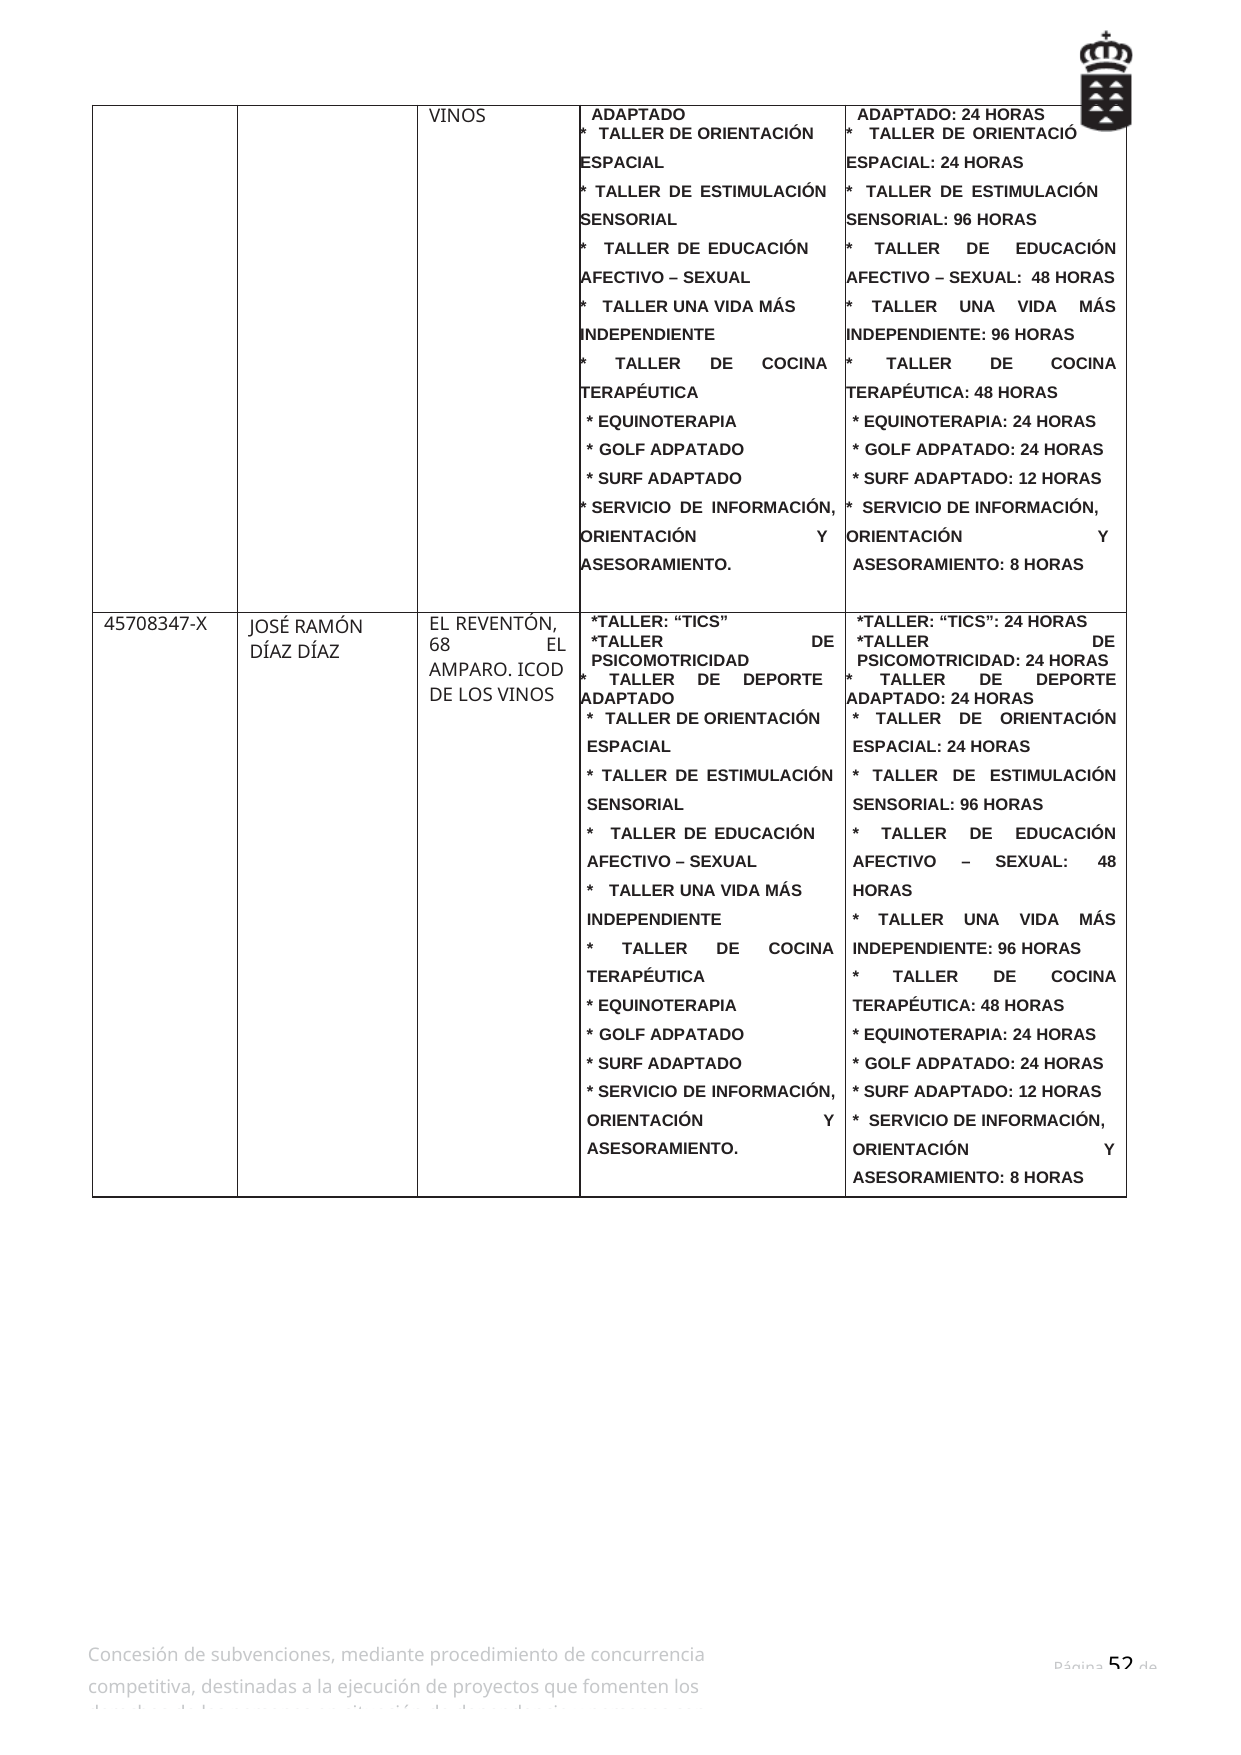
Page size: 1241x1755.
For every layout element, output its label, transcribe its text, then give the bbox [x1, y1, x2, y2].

table_cell JOSÉ RAMÓN DÍAZ DÍAZ [238, 613, 417, 1196]
table_header VINOS [418, 106, 579, 612]
table_cell 45708347-X [93, 613, 237, 1196]
table_header ADAPTADO TALLER DE ORIENTACIÓN ESPACIAL TALLER DE ESTIMULACIÓN SENSORIAL TALLER DE EDUCACIÓN AFECTIVO – SEXUAL TALLER UNA VIDA MÁS INDEPENDIENTE TALLER DE COCINA TERAPÉUTICA EQUINOTERAPIA GOLF ADPATADO SURF ADAPTADO SERVICIO DE INFORMACIÓN, ORIENTACIÓN Y ASESORAMIENTO. [581, 106, 845, 612]
table_cell *TALLER: “TICS”: 24 HORAS *TALLER DE PSICOMOTRICIDAD: 24 HORAS TALLER DE DEPORTE ADAPTADO: 24 HORAS TALLER DE ORIENTACIÓN ESPACIAL: 24 HORAS TALLER DE ESTIMULACIÓN SENSORIAL: 96 HORAS TALLER DE EDUCACIÓN AFECTIVO – SEXUAL: 48 HORAS TALLER UNA VIDA MÁS INDEPENDIENTE: 96 HORAS TALLER DE COCINA TERAPÉUTICA: 48 HORAS EQUINOTERAPIA: 24 HORAS GOLF ADPATADO: 24 HORAS SURF ADAPTADO: 12 HORAS SERVICIO DE INFORMACIÓN, ORIENTACIÓN Y ASESORAMIENTO: 8 HORAS [846, 613, 1126, 1196]
table_header [93, 106, 237, 612]
table_cell EL REVENTÓN, 68 EL AMPARO. ICOD DE LOS VINOS [418, 613, 579, 1196]
table_cell *TALLER: “TICS” *TALLER DE PSICOMOTRICIDAD TALLER DE DEPORTE ADAPTADO TALLER DE ORIENTACIÓN ESPACIAL TALLER DE ESTIMULACIÓN SENSORIAL TALLER DE EDUCACIÓN AFECTIVO – SEXUAL TALLER UNA VIDA MÁS INDEPENDIENTE TALLER DE COCINA TERAPÉUTICA EQUINOTERAPIA GOLF ADPATADO SURF ADAPTADO SERVICIO DE INFORMACIÓN, ORIENTACIÓN Y ASESORAMIENTO. [581, 613, 845, 1196]
table_header [238, 106, 417, 612]
table_header ADAPTADO: 24 HORAS TALLER DE ORIENTACIÓ ESPACIAL: 24 HORAS TALLER DE ESTIMULACIÓN SENSORIAL: 96 HORAS TALLER DE EDUCACIÓN AFECTIVO – SEXUAL: 48 HORAS TALLER UNA VIDA MÁS INDEPENDIENTE: 96 HORAS TALLER DE COCINA TERAPÉUTICA: 48 HORAS EQUINOTERAPIA: 24 HORAS GOLF ADPATADO: 24 HORAS SURF ADAPTADO: 12 HORAS SERVICIO DE INFORMACIÓN, ORIENTACIÓN Y ASESORAMIENTO: 8 HORAS [846, 106, 1126, 612]
